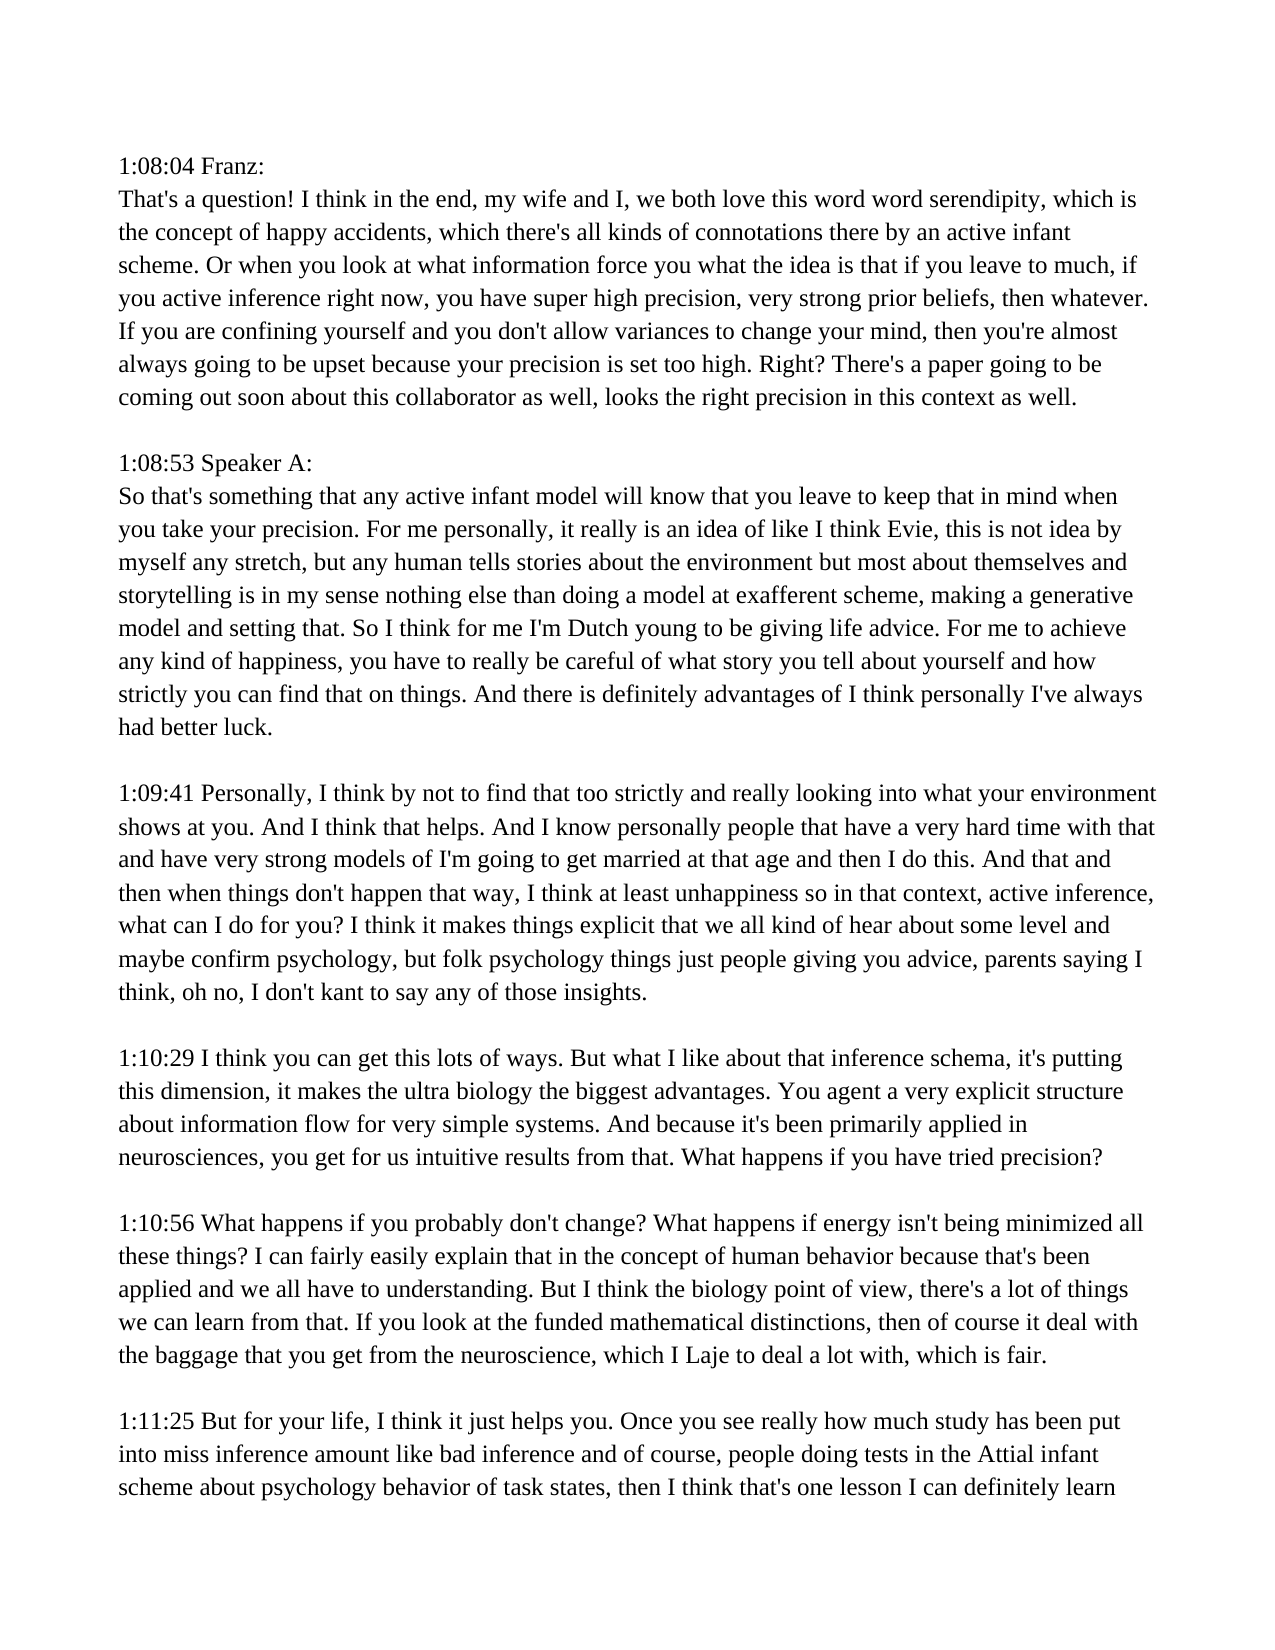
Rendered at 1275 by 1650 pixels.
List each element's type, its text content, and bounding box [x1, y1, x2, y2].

text 1:08:04 Franz: That's a question! I think in the end, my wife and I, we both love this word word serendipity, which is the concept of happy accidents, which there's all kinds of connotations there by an active infant scheme. Or when you look at what information force you what the idea is that if you leave to much, if you active inference right now, you have super high precision, very strong prior beliefs, then whatever. If you are confining yourself and you don't allow variances to change your mind, then you're almost always going to be upset because your precision is set too high. Right? There's a paper going to be coming out soon about this collaborator as well, looks the right precision in this context as well. 1:08:53 Speaker A: So that's something that any active infant model will know that you leave to keep that in mind when you take your precision. For me personally, it really is an idea of like I think Evie, this is not idea by myself any stretch, but any human tells stories about the environment but most about themselves and storytelling is in my sense nothing else than doing a model at exafferent scheme, making a generative model and setting that. So I think for me I'm Dutch young to be giving life advice. For me to achieve any kind of happiness, you have to really be careful of what story you tell about yourself and how strictly you can find that on things. And there is definitely advantages of I think personally I've always had better luck. 1:09:41 Personally, I think by not to find that too strictly and really looking into what your environment shows at you. And I think that helps. And I know personally people that have a very hard time with that and have very strong models of I'm going to get married at that age and then I do this. And that and then when things don't happen that way, I think at least unhappiness so in that context, active inference, what can I do for you? I think it makes things explicit that we all kind of hear about some level and maybe confirm psychology, but folk psychology things just people giving you advice, parents saying I think, oh no, I don't kant to say any of those insights. 1:10:29 I think you can get this lots of ways. But what I like about that inference schema, it's putting this dimension, it makes the ultra biology the biggest advantages. You agent a very explicit structure about information flow for very simple systems. And because it's been primarily applied in neurosciences, you get for us intuitive results from that. What happens if you have tried precision? 1:10:56 What happens if you probably don't change? What happens if energy isn't being minimized all these things? I can fairly easily explain that in the concept of human behavior because that's been applied and we all have to understanding. But I think the biology point of view, there's a lot of things we can learn from that. If you look at the funded mathematical distinctions, then of course it deal with the baggage that you get from the neuroscience, which I Laje to deal a lot with, which is fair. 1:11:25 But for your life, I think it just helps you. Once you see really how much study has been put into miss inference amount like bad inference and of course, people doing tests in the Attial infant scheme about psychology behavior of task states, then I think that's one lesson I can definitely learn [118, 118, 1157, 1501]
